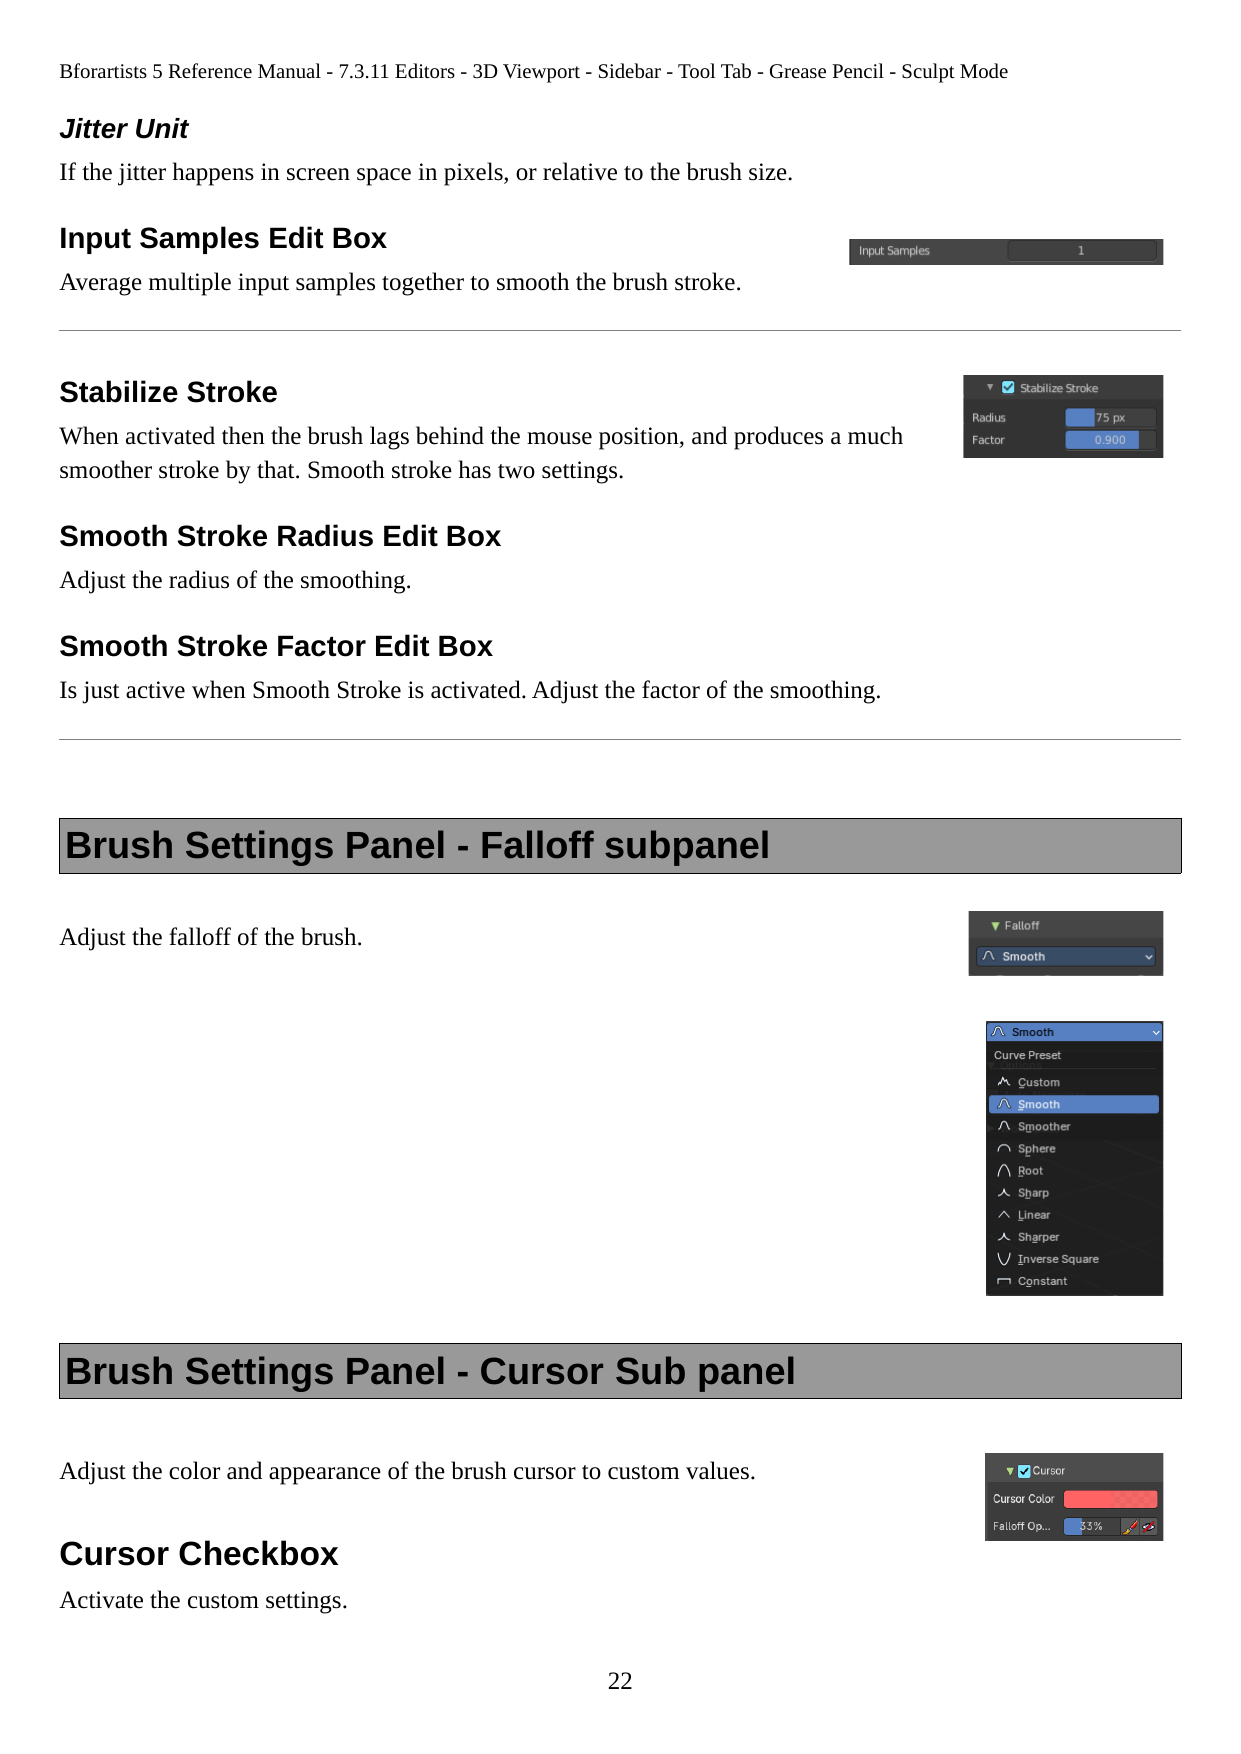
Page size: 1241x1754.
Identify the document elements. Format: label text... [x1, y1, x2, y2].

text If the jitter happens in screen space in pixels, or relative to the brush size. [59, 157, 1181, 186]
text Adjust the radius of the smoothing. [59, 565, 1181, 594]
text When activated then the brush lags behind the mouse position, and produces a much smoother stroke by that. Smooth stroke has two settings. [59, 421, 1181, 484]
picture [985, 1453, 1164, 1541]
subtitle Cursor Checkbox [59, 1534, 1181, 1573]
text Adjust the falloff of the brush. [59, 922, 968, 951]
subtitle Jitter Unit [59, 113, 1181, 144]
subtitle Smooth Stroke Factor Edit Box [59, 629, 1181, 663]
subtitle Smooth Stroke Radius Edit Box [59, 519, 1181, 553]
text Average multiple input samples together to smooth the brush stroke. [59, 267, 1181, 296]
picture [986, 1021, 1164, 1296]
subtitle Stabilize Stroke [59, 375, 963, 408]
text Is just active when Smooth Stroke is activated. Adjust the factor of the smoothing. [59, 675, 1181, 704]
subtitle Input Samples Edit Box [59, 221, 1181, 254]
picture [849, 239, 1164, 265]
picture [968, 911, 1164, 976]
subtitle [1164, 375, 1181, 408]
picture [963, 375, 1164, 458]
table_header Brush Settings Panel - Cursor Sub panel [60, 1344, 1181, 1398]
text Activate the custom settings. [59, 1585, 1181, 1614]
text Adjust the color and appearance of the brush cursor to custom values. [59, 1456, 985, 1485]
table_header Brush Settings Panel - Falloff subpanel [60, 819, 1181, 873]
